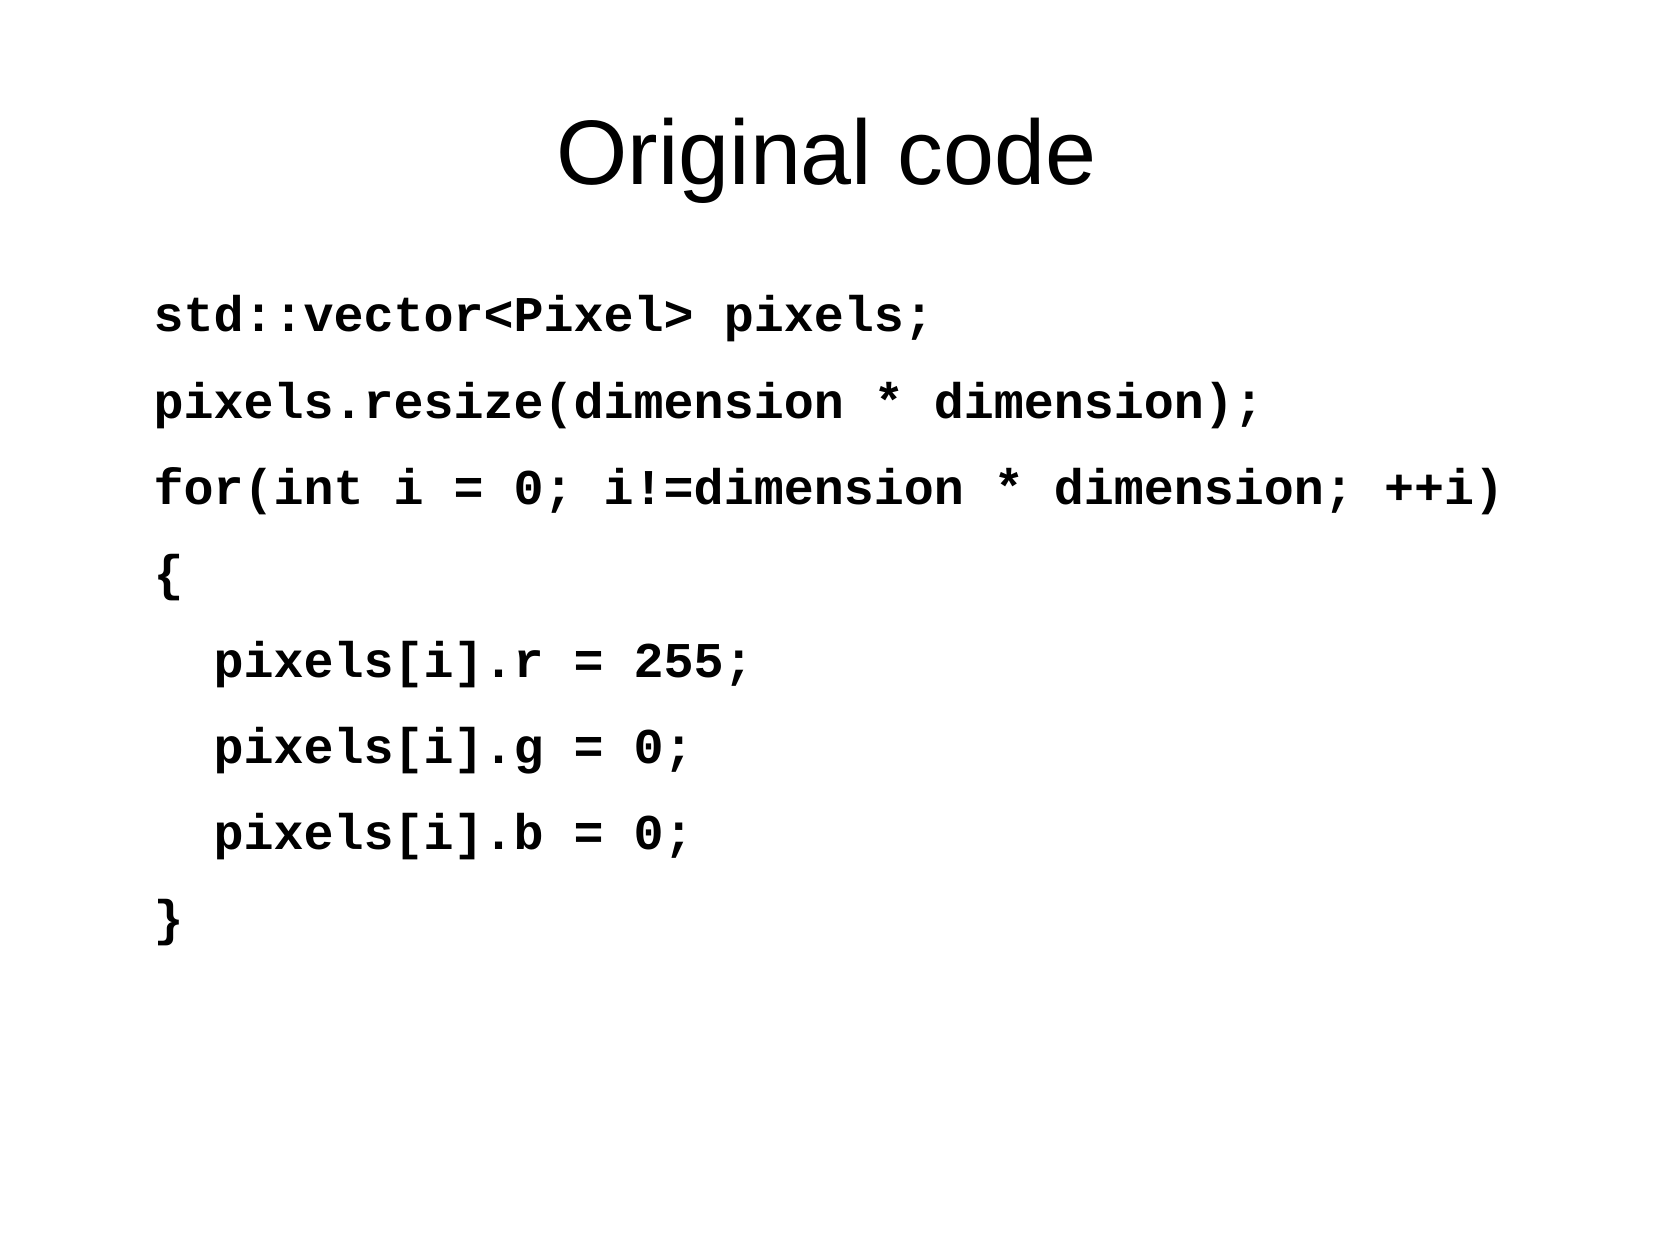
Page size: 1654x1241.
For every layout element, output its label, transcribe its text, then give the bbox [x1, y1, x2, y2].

title Original code [82, 49, 1571, 257]
list std::vector<Pixel> pixels; pixels.resize(dimension * dimension); for(int i = 0; i!=dimension * dimension; ++i) { pixels[i].r = 255; pixels[i].g = 0; pixels[i].b = 0; } [82, 290, 1571, 1010]
